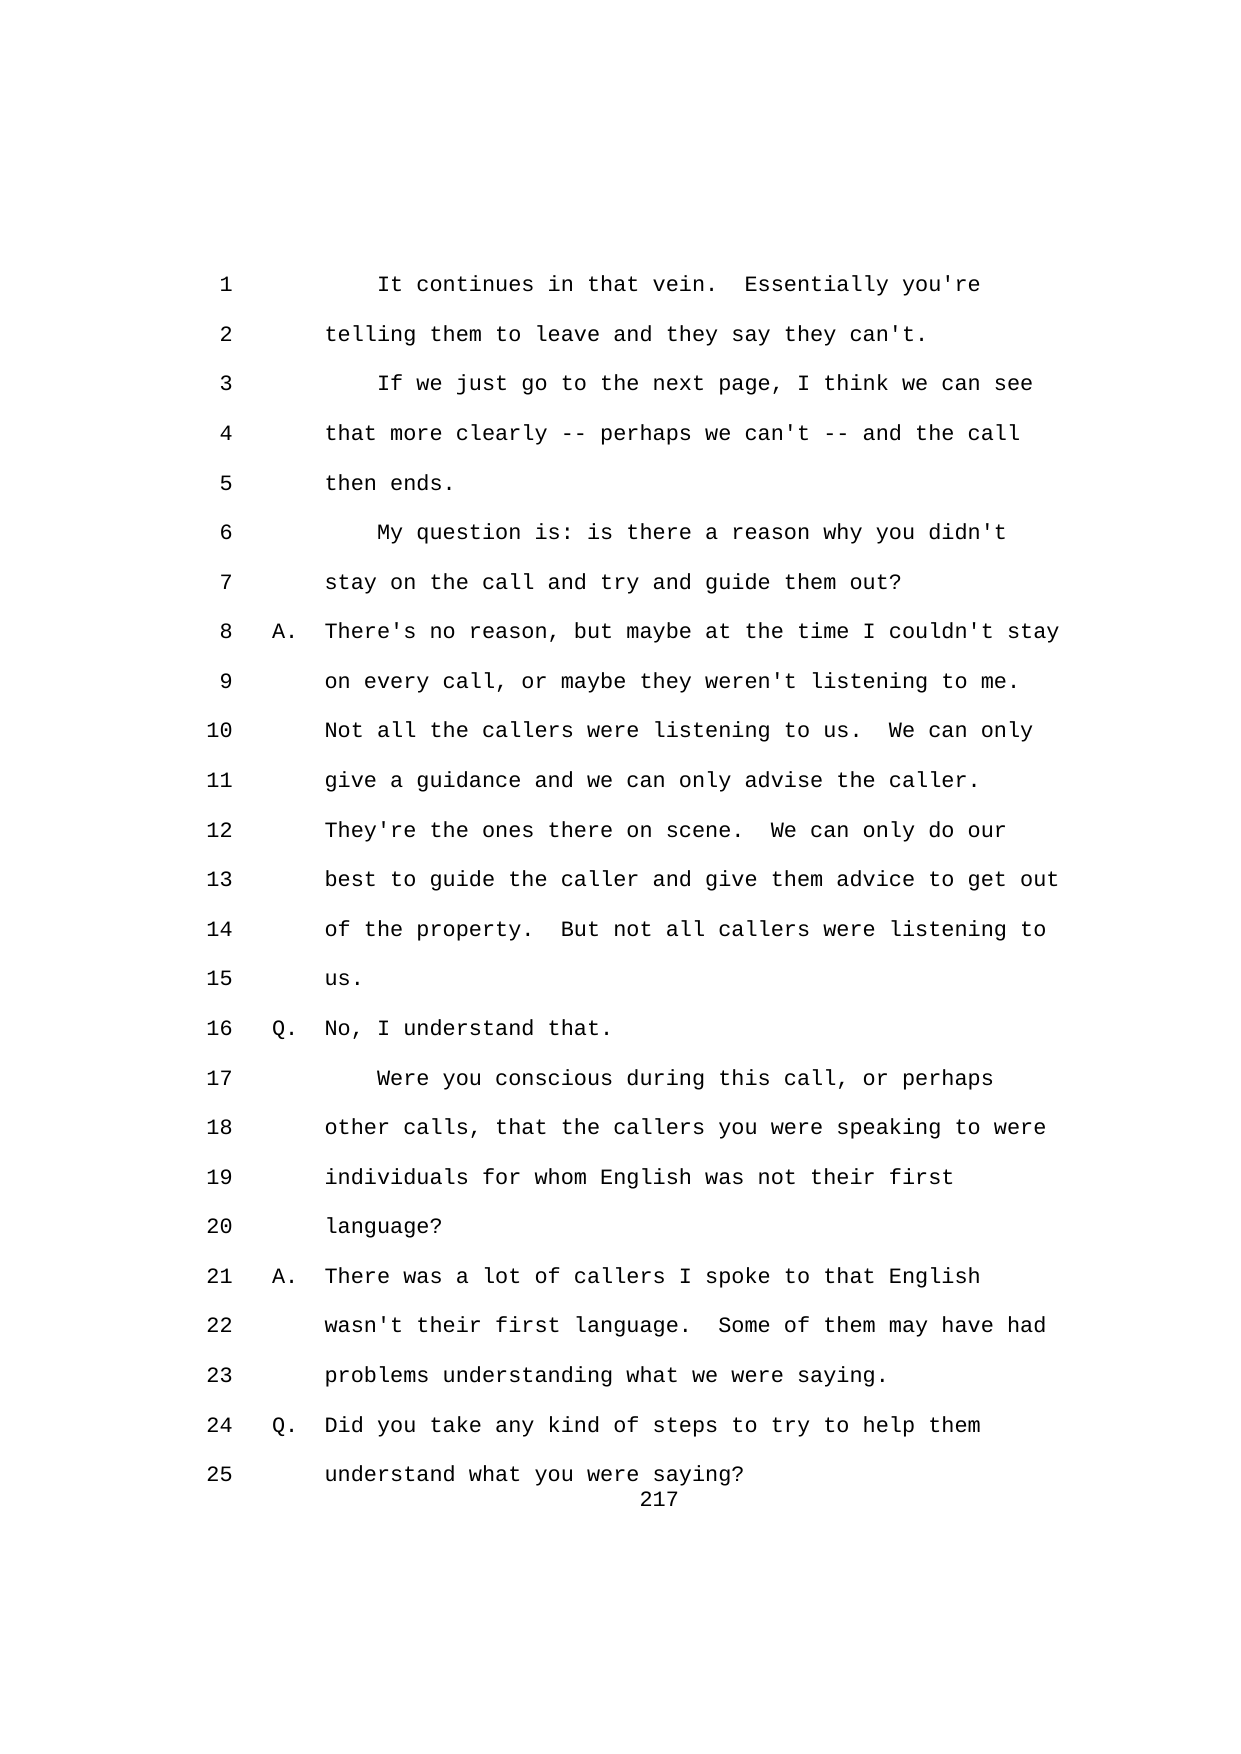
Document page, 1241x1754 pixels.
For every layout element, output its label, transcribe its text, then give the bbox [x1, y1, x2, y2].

text 18 other calls, that the callers you were speaking to were [75, 1116, 1165, 1141]
text 1 It continues in that vein. Essentially you're [75, 273, 1165, 298]
text 22 wasn't their first language. Some of them may have had [75, 1314, 1165, 1339]
text 24 Q. Did you take any kind of steps to try to help them [75, 1414, 1165, 1438]
text 13 best to guide the caller and give them advice to get out [75, 868, 1165, 893]
text 16 Q. No, I understand that. [75, 1017, 1165, 1042]
text 217 [75, 1488, 1165, 1513]
text 10 Not all the callers were listening to us. We can only [75, 719, 1165, 744]
text 12 They're the ones there on scene. We can only do our [75, 819, 1165, 843]
text 11 give a guidance and we can only advise the caller. [75, 769, 1165, 794]
text 14 of the property. But not all callers were listening to [75, 918, 1165, 943]
text 23 problems understanding what we were saying. [75, 1364, 1165, 1389]
text 3 If we just go to the next page, I think we can see [75, 372, 1165, 397]
text 17 Were you conscious during this call, or perhaps [75, 1067, 1165, 1091]
text 19 individuals for whom English was not their first [75, 1166, 1165, 1191]
text 15 us. [75, 967, 1165, 992]
text 4 that more clearly -- perhaps we can't -- and the call [75, 422, 1165, 447]
text 20 language? [75, 1215, 1165, 1240]
text 5 then ends. [75, 472, 1165, 496]
text 25 understand what you were saying? [75, 1463, 1165, 1488]
text 8 A. There's no reason, but maybe at the time I couldn't stay [75, 620, 1165, 645]
text 7 stay on the call and try and guide them out? [75, 571, 1165, 596]
text 9 on every call, or maybe they weren't listening to me. [75, 670, 1165, 695]
text 6 My question is: is there a reason why you didn't [75, 521, 1165, 546]
text 2 telling them to leave and they say they can't. [75, 323, 1165, 348]
text 21 A. There was a lot of callers I spoke to that English [75, 1265, 1165, 1290]
